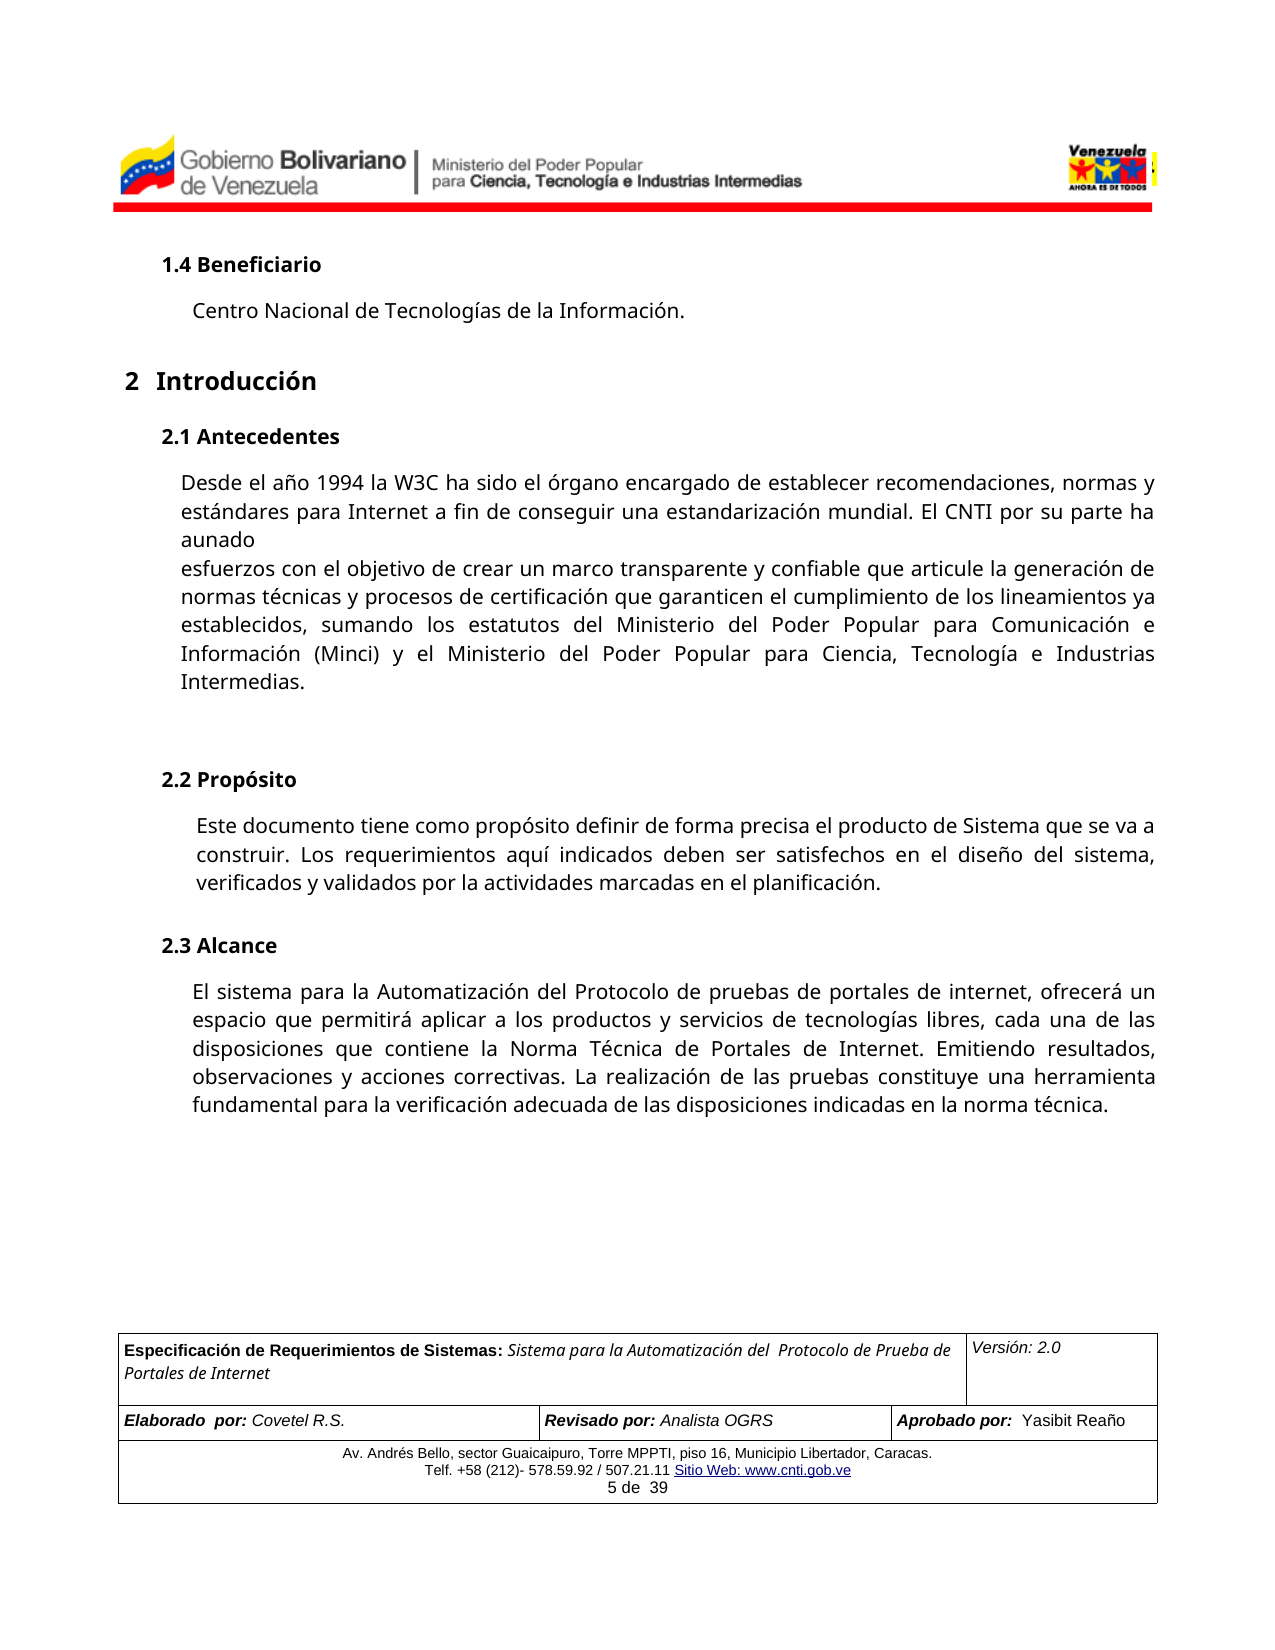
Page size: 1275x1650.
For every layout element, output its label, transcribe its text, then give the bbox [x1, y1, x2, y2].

subtitle Alcance [156, 931, 1157, 959]
subtitle Antecedentes [156, 422, 1157, 451]
text El sistema para la Automatización del Protocolo de pruebas de portales de internet, ofrecerá un espacio que permitirá aplicar a los productos y servicios de tecnologías libres, cada una de las disposiciones que contiene la Norma Técnica de Portales de Internet. Emitiendo resultados, observaciones y acciones correctivas. La realización de las pruebas constituye una herramienta fundamental para la verificación adecuada de las disposiciones indicadas en la norma técnica. [192, 977, 1157, 1119]
subtitle Propósito [156, 765, 1157, 794]
picture [113, 126, 1153, 212]
text Desde el año 1994 la W3C ha sido el órgano encargado de establecer recomendaciones, normas y estándares para Internet a fin de conseguir una estandarización mundial. El CNTI por su parte ha aunado [181, 468, 1157, 554]
subtitle Beneficiario [156, 250, 1157, 278]
subtitle Introducción [118, 363, 1157, 397]
text esfuerzos con el objetivo de crear un marco transparente y confiable que articule la generación de normas técnicas y procesos de certificación que garanticen el cumplimiento de los lineamientos ya establecidos, sumando los estatutos del Ministerio del Poder Popular para Comunicación e Información (Minci) y el Ministerio del Poder Popular para Ciencia, Tecnología e Industrias Intermedias. [181, 554, 1157, 696]
text Centro Nacional de Tecnologías de la Información. [192, 296, 1157, 324]
text Este documento tiene como propósito definir de forma precisa el producto de Sistema que se va a construir. Los requerimientos aquí indicados deben ser satisfechos en el diseño del sistema, verificados y validados por la actividades marcadas en el planificación. [196, 811, 1157, 897]
